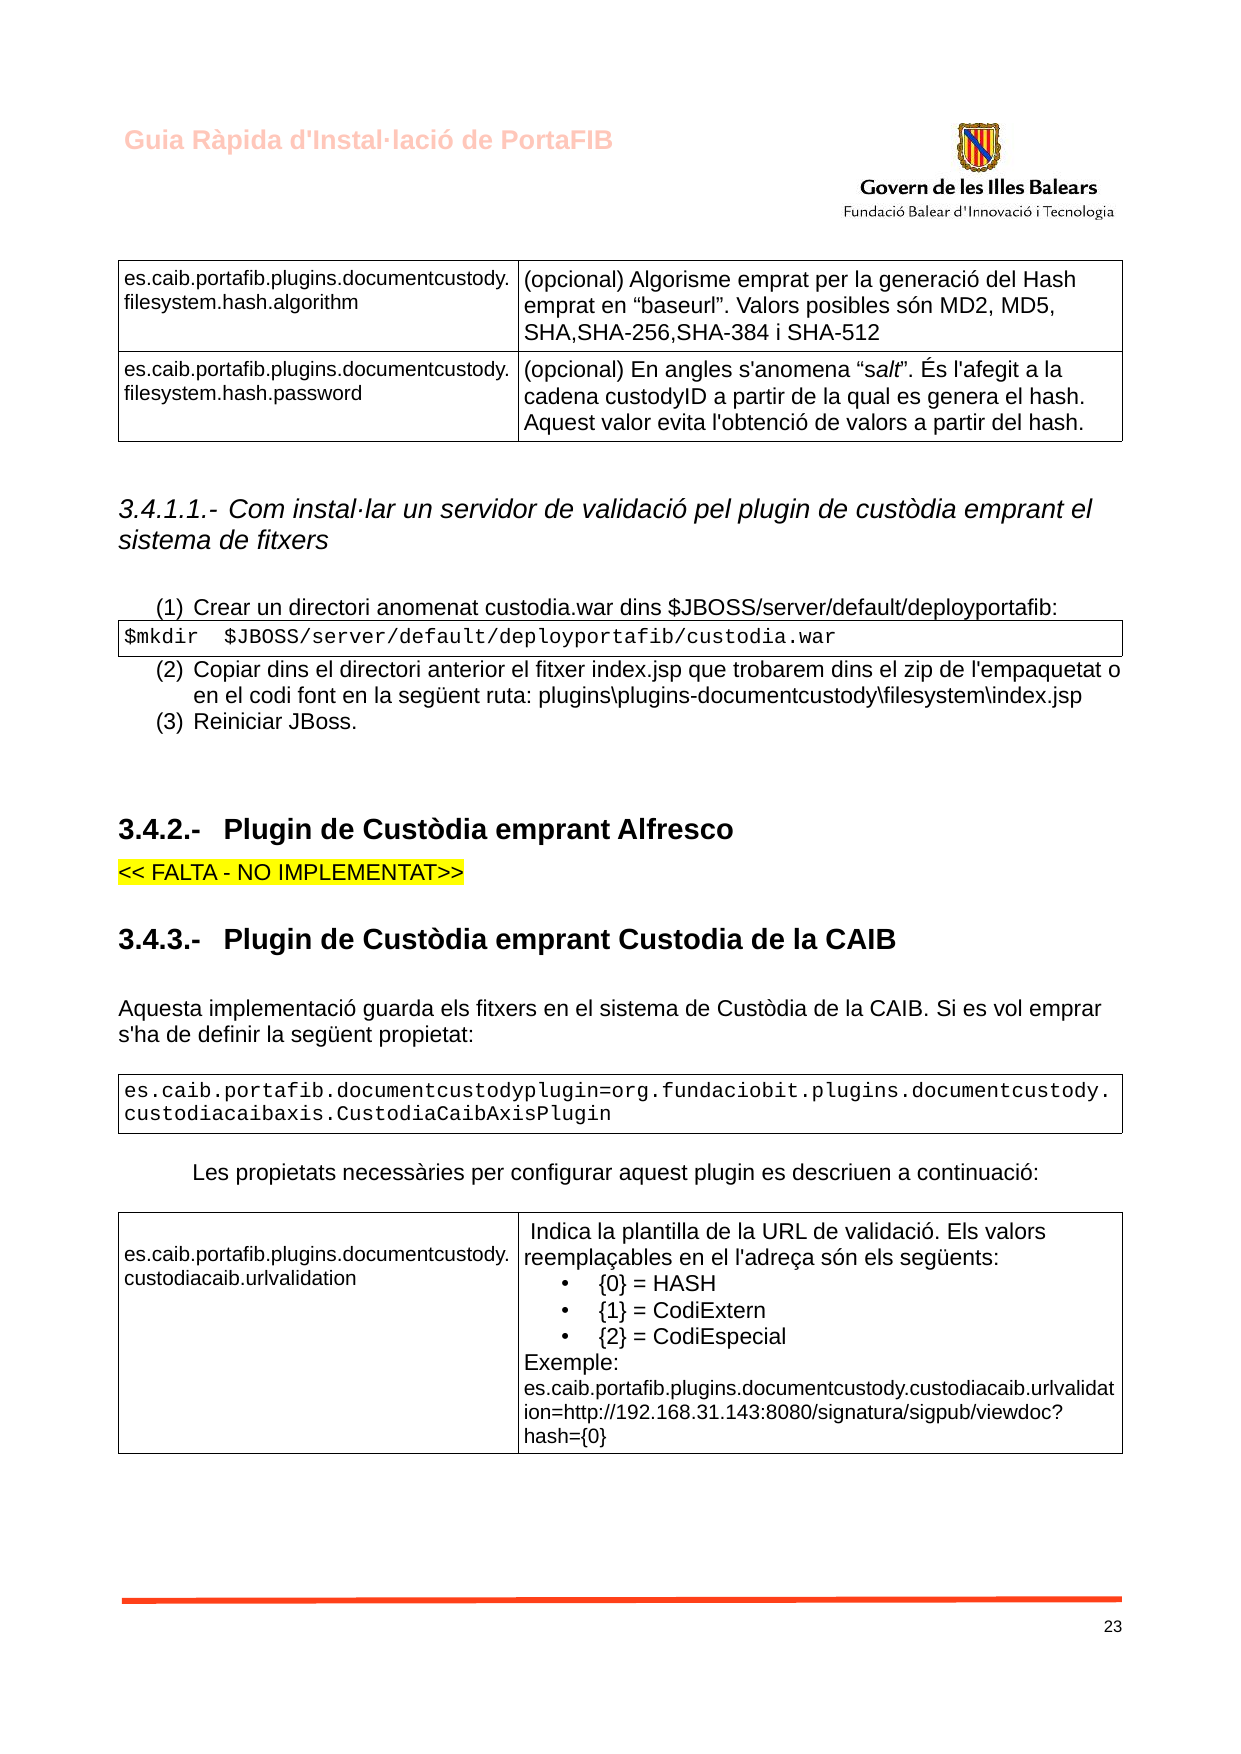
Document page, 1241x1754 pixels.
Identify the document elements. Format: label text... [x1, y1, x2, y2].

table_header $mkdir $JBOSS/server/default/deployportafib/custodia.war [119, 621, 1122, 656]
list Copiar dins el directori anterior el fitxer index.jsp que trobarem dins el zip de l'empaquetat o en el codi font en la següent ruta: plugins\plugins-documentcustody\filesystem\index.jsp [156, 657, 1122, 708]
list Crear un directori anomenat custodia.war dins $JBOSS/server/default/deployportafib: [156, 594, 1122, 620]
subtitle Plugin de Custòdia emprant Custodia de la CAIB [118, 922, 1122, 956]
table_header es.caib.portafib.plugins.documentcustody.custodiacaib.urlvalidation [119, 1213, 518, 1453]
table_cell es.caib.portafib.plugins.documentcustody.filesystem.hash.password [119, 352, 518, 441]
picture [840, 123, 1117, 220]
table_cell (opcional) En angles s'anomena “salt”. És l'afegit a la cadena custodyID a partir de la qual es genera el hash. Aquest valor evita l'obtenció de valors a partir del hash. [519, 352, 1122, 441]
table_header Indica la plantilla de la URL de validació. Els valors reemplaçables en el l'adreça són els següents: {0} = HASH {1} = CodiExtern {2} = CodiEspecial Exemple: es.caib.portafib.plugins.documentcustody.custodiacaib.urlvalidation=http://192.168.31.143:8080/signatura/sigpub/viewdoc?hash={0} [519, 1213, 1122, 1453]
text Les propietats necessàries per configurar aquest plugin es descriuen a continuació: [118, 1159, 1122, 1185]
table_cell es.caib.portafib.plugins.documentcustody.filesystem.hash.algorithm [119, 261, 518, 351]
table_header es.caib.portafib.documentcustodyplugin=org.fundaciobit.plugins.documentcustody.custodiacaibaxis.CustodiaCaibAxisPlugin [119, 1075, 1122, 1133]
subtitle Plugin de Custòdia emprant Alfresco [118, 812, 1122, 846]
table_cell (opcional) Algorisme emprat per la generació del Hash emprat en “baseurl”. Valors posibles són MD2, MD5, SHA,SHA-256,SHA-384 i SHA-512 [519, 261, 1122, 351]
subtitle Com instal·lar un servidor de validació pel plugin de custòdia emprant el sistema de fitxers [118, 493, 1122, 555]
list Reiniciar JBoss. [156, 708, 1122, 735]
text Aquesta implementació guarda els fitxers en el sistema de Custòdia de la CAIB. Si es vol emprar s'ha de definir la següent propietat: [118, 995, 1122, 1047]
text << FALTA - NO IMPLEMENTAT>> [118, 858, 1122, 885]
